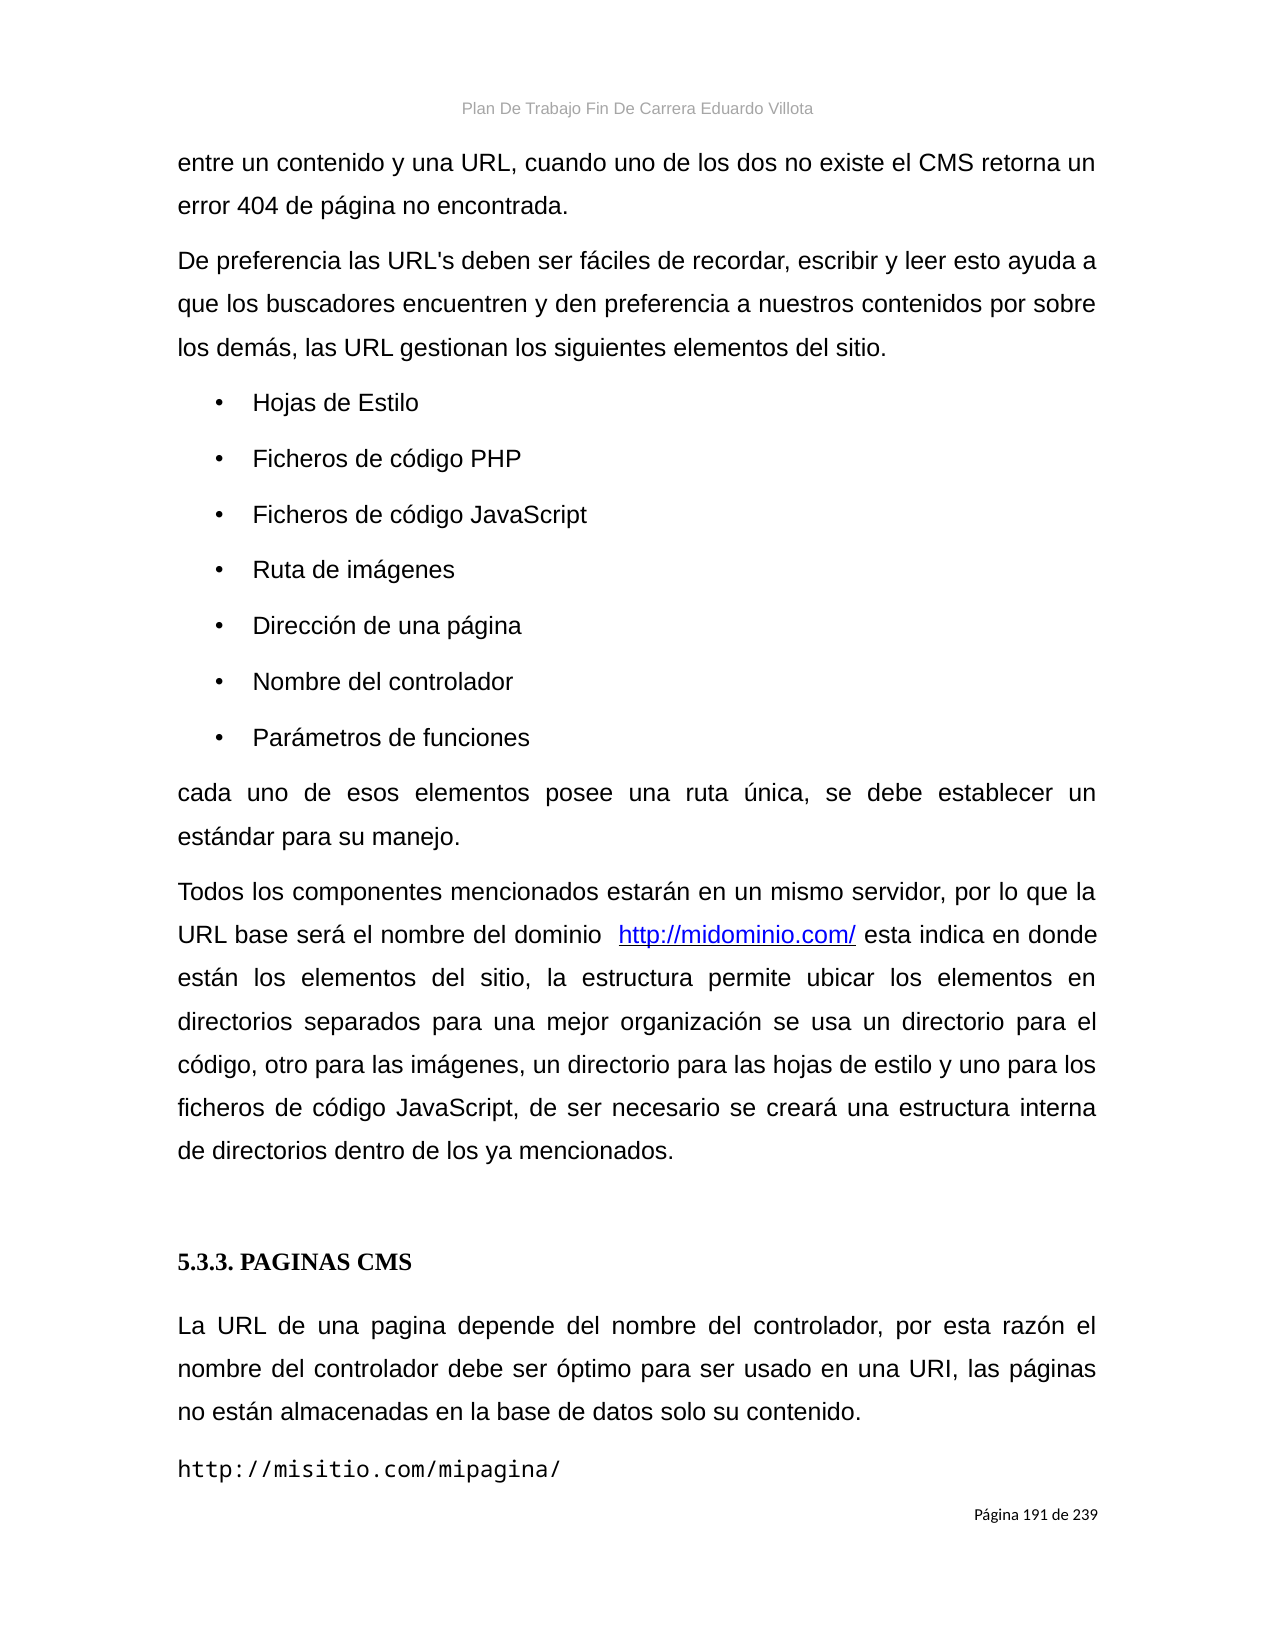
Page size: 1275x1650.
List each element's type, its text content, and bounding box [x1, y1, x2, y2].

list Hojas de Estilo [215, 388, 1098, 417]
text entre un contenido y una URL, cuando uno de los dos no existe el CMS retorna un error 404 de página no encontrada. [177, 148, 1098, 219]
text Todos los componentes mencionados estarán en un mismo servidor, por lo que la URL base será el nombre del dominio http://midominio.com/ esta indica en donde están los elementos del sitio, la estructura permite ubicar los elementos en directorios separados para una mejor organización se usa un directorio para el código, otro para las imágenes, un directorio para las hojas de estilo y uno para los ficheros de código JavaScript, de ser necesario se creará una estructura interna de directorios dentro de los ya mencionados. [177, 877, 1098, 1164]
text cada uno de esos elementos posee una ruta única, se debe establecer un estándar para su manejo. [177, 778, 1098, 850]
text http://misitio.com/mipagina/ [177, 1453, 1098, 1484]
list Nombre del controlador [215, 667, 1098, 696]
list Ficheros de código JavaScript [215, 500, 1098, 528]
list Parámetros de funciones [215, 723, 1098, 751]
text La URL de una pagina depende del nombre del controlador, por esta razón el nombre del controlador debe ser óptimo para ser usado en una URI, las páginas no están almacenadas en la base de datos solo su contenido. [177, 1311, 1098, 1426]
list Ficheros de código PHP [215, 444, 1098, 473]
text De preferencia las URL's deben ser fáciles de recordar, escribir y leer esto ayuda a que los buscadores encuentren y den preferencia a nuestros contenidos por sobre los demás, las URL gestionan los siguientes elementos del sitio. [177, 246, 1098, 361]
text 5.3.3. PAGINAS CMS [177, 1247, 1098, 1276]
list Dirección de una página [215, 611, 1098, 640]
list Ruta de imágenes [215, 555, 1098, 584]
